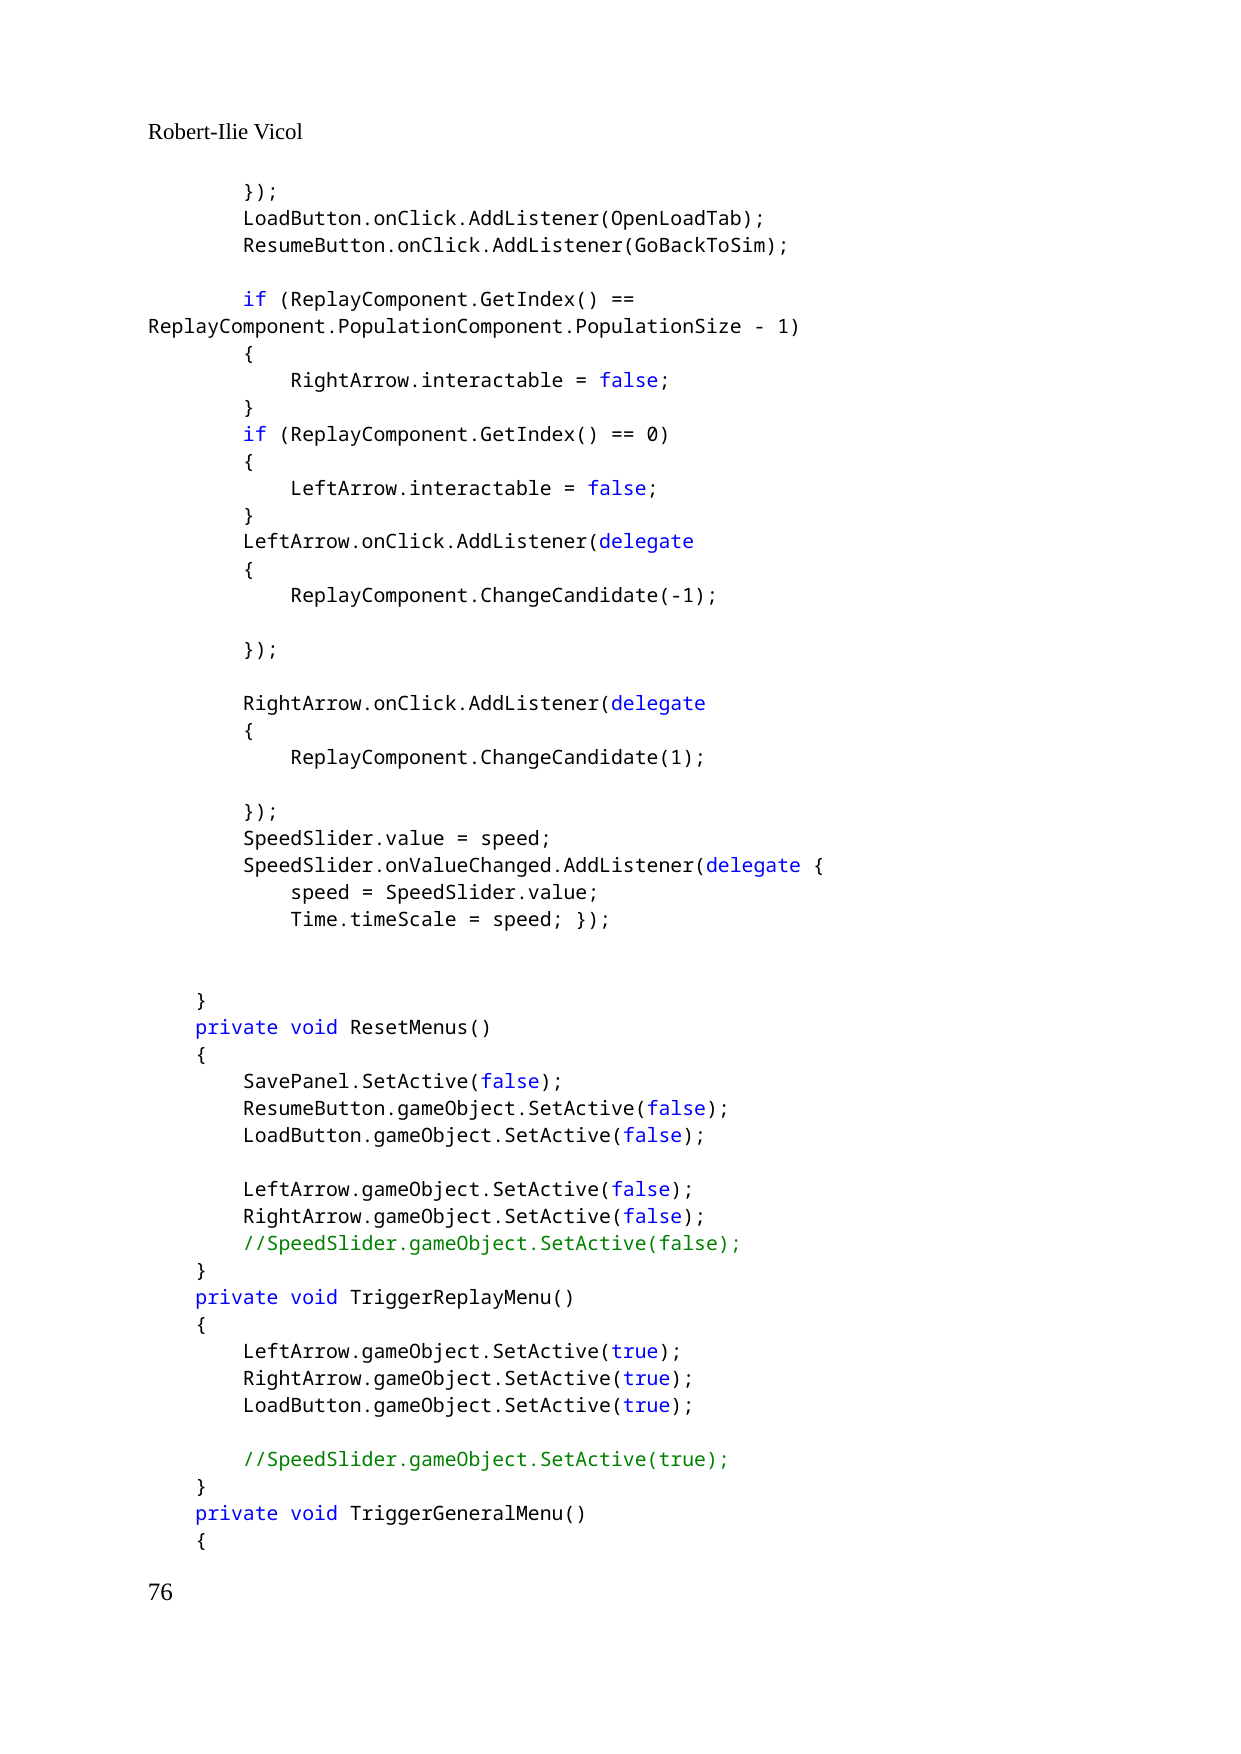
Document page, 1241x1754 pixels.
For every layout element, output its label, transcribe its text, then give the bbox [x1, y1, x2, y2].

text } [148, 501, 1122, 528]
text { [148, 447, 1122, 474]
text { [148, 1310, 1122, 1337]
text speed = SpeedSlider.value; [148, 878, 1122, 906]
text RightArrow.interactable = false; [148, 366, 1122, 393]
text { [148, 1526, 1122, 1553]
text { [148, 717, 1122, 744]
text LeftArrow.gameObject.SetActive(false); [148, 1175, 1122, 1202]
text }); [148, 177, 1122, 204]
text RightArrow.gameObject.SetActive(true); [148, 1364, 1122, 1391]
text ReplayComponent.ChangeCandidate(1); [148, 744, 1122, 771]
text SavePanel.SetActive(false); [148, 1067, 1122, 1094]
text private void TriggerGeneralMenu() [148, 1499, 1122, 1526]
text RightArrow.onClick.AddListener(delegate [148, 690, 1122, 717]
text ResumeButton.gameObject.SetActive(false); [148, 1094, 1122, 1121]
text LoadButton.gameObject.SetActive(false); [148, 1121, 1122, 1148]
text SpeedSlider.onValueChanged.AddListener(delegate { [148, 852, 1122, 878]
text if (ReplayComponent.GetIndex() == ReplayComponent.PopulationComponent.PopulationSize - 1) [148, 285, 1122, 339]
text } [148, 1256, 1122, 1283]
text }); [148, 636, 1122, 663]
text LeftArrow.onClick.AddListener(delegate [148, 528, 1122, 555]
text ReplayComponent.ChangeCandidate(-1); [148, 582, 1122, 609]
text SpeedSlider.value = speed; [148, 824, 1122, 852]
text if (ReplayComponent.GetIndex() == 0) [148, 420, 1122, 447]
text { [148, 555, 1122, 582]
text LeftArrow.interactable = false; [148, 474, 1122, 501]
text } [148, 1472, 1122, 1499]
text Time.timeScale = speed; }); [148, 906, 1122, 932]
text ResumeButton.onClick.AddListener(GoBackToSim); [148, 231, 1122, 258]
text } [148, 393, 1122, 420]
text private void ResetMenus() [148, 1013, 1122, 1040]
text LeftArrow.gameObject.SetActive(true); [148, 1337, 1122, 1364]
text RightArrow.gameObject.SetActive(false); [148, 1202, 1122, 1229]
text } [148, 986, 1122, 1013]
text LoadButton.onClick.AddListener(OpenLoadTab); [148, 204, 1122, 231]
text //SpeedSlider.gameObject.SetActive(false); [148, 1229, 1122, 1256]
text //SpeedSlider.gameObject.SetActive(true); [148, 1445, 1122, 1472]
text }); [148, 798, 1122, 824]
text private void TriggerReplayMenu() [148, 1283, 1122, 1310]
text { [148, 1040, 1122, 1067]
text { [148, 339, 1122, 366]
text LoadButton.gameObject.SetActive(true); [148, 1391, 1122, 1418]
